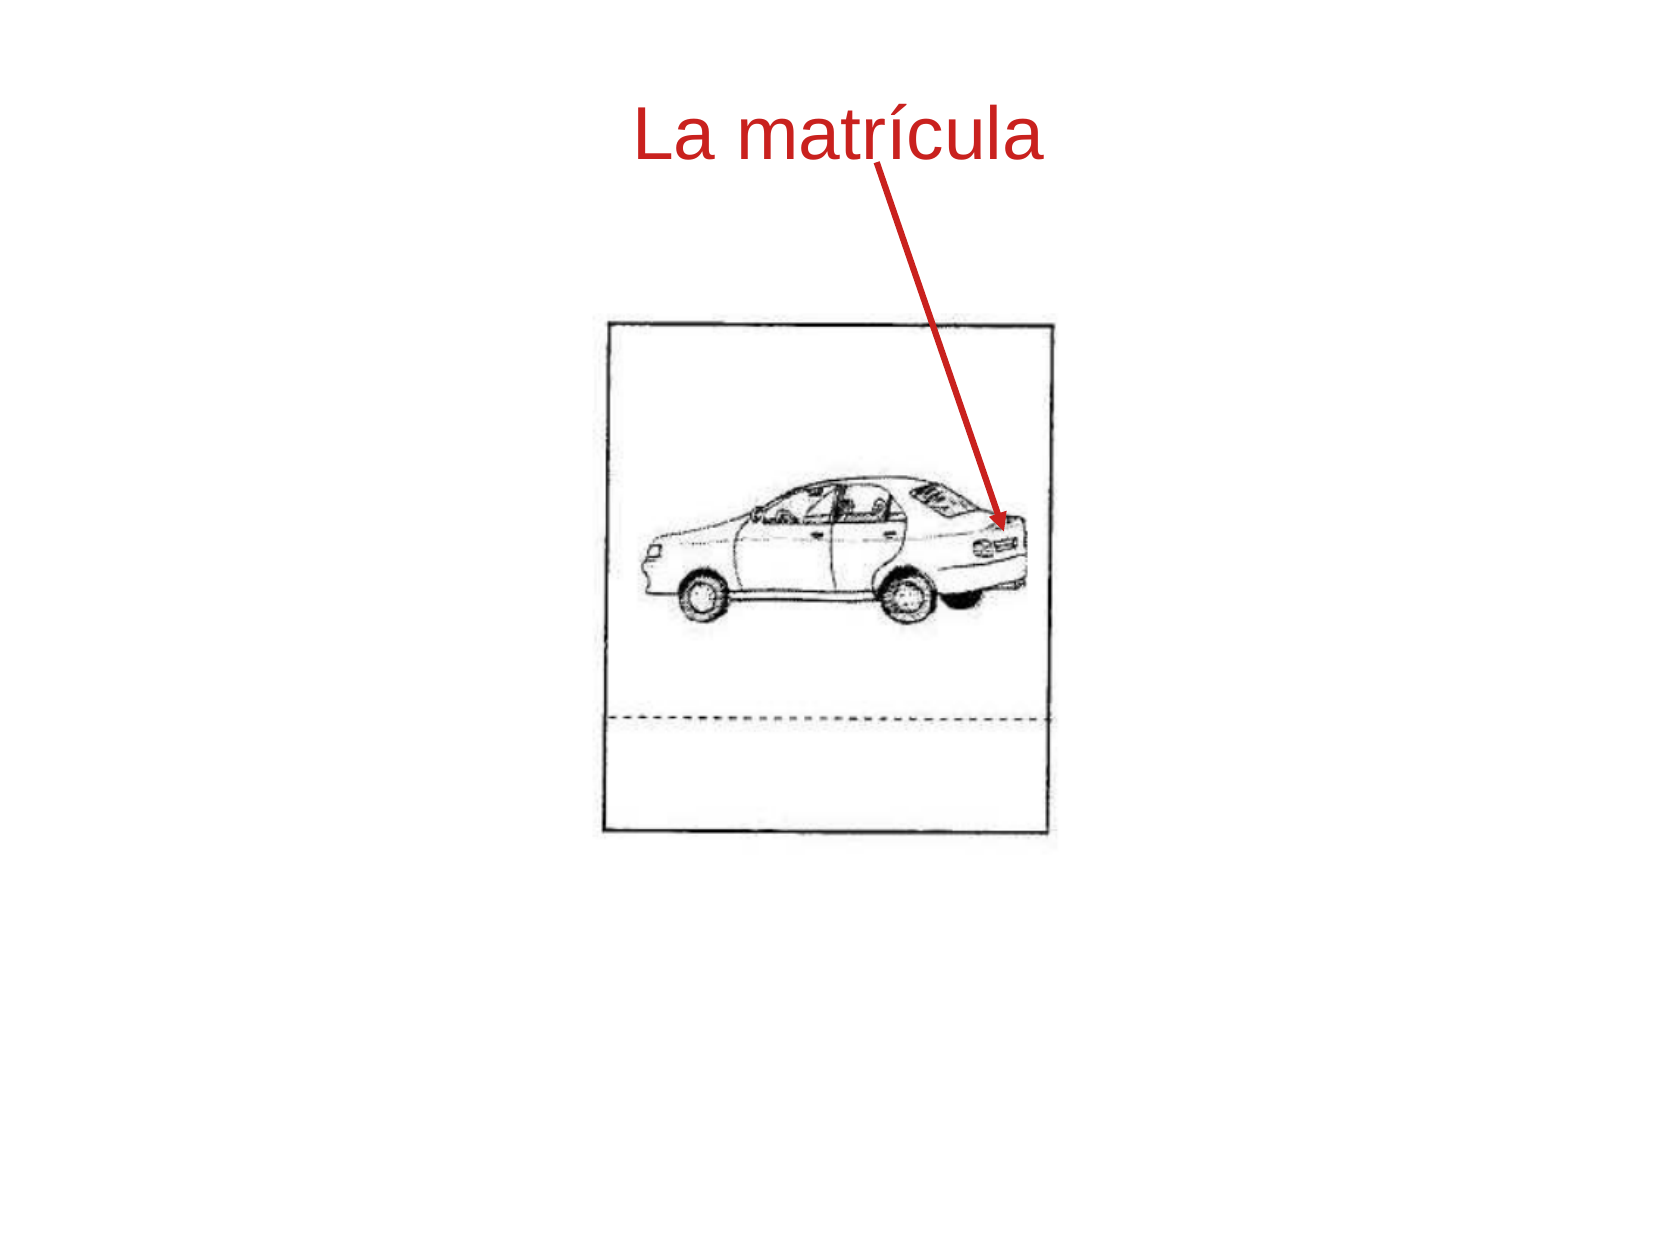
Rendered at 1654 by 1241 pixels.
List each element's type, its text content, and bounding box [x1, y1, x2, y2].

picture [581, 291, 1094, 873]
text_box La matrícula [389, 58, 1288, 201]
